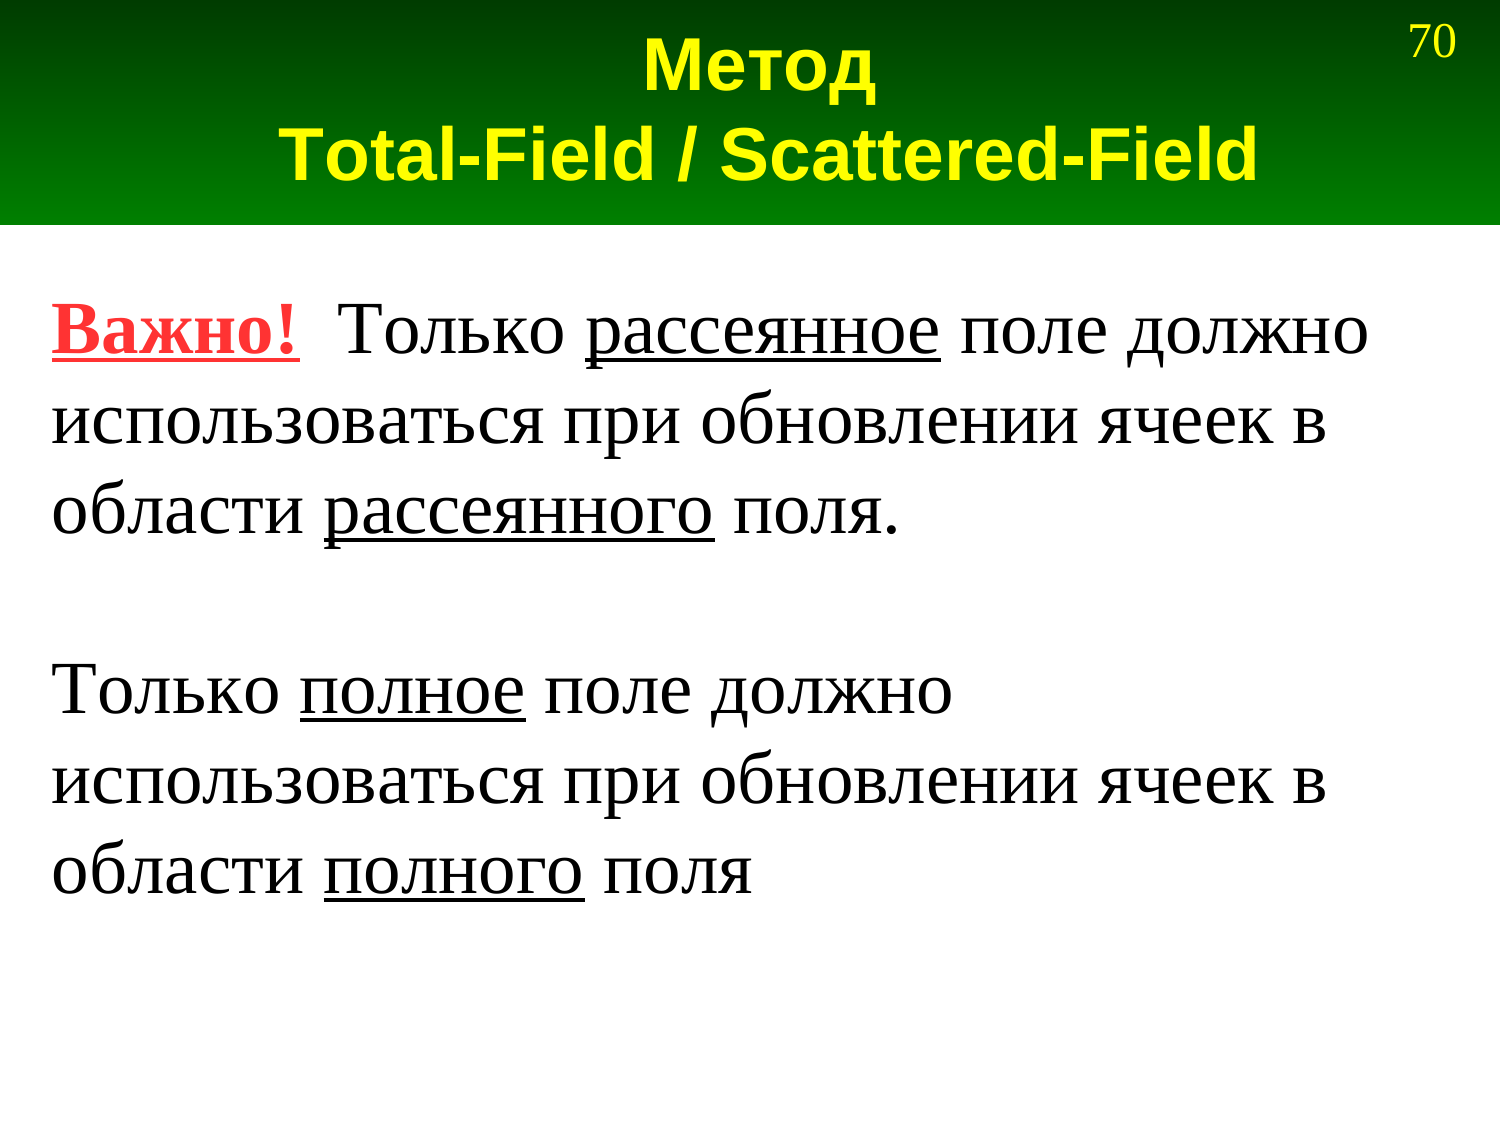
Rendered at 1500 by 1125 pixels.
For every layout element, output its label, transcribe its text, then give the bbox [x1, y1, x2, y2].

title Метод Total-Field / Scattered-Field [100, 7, 1441, 204]
text_box Важно! Только рассеянное поле должно использоваться при обновлении ячеек в области рассеянного поля. Только полное поле должно использоваться при обновлении ячеек в области полного поля [37, 271, 1477, 917]
